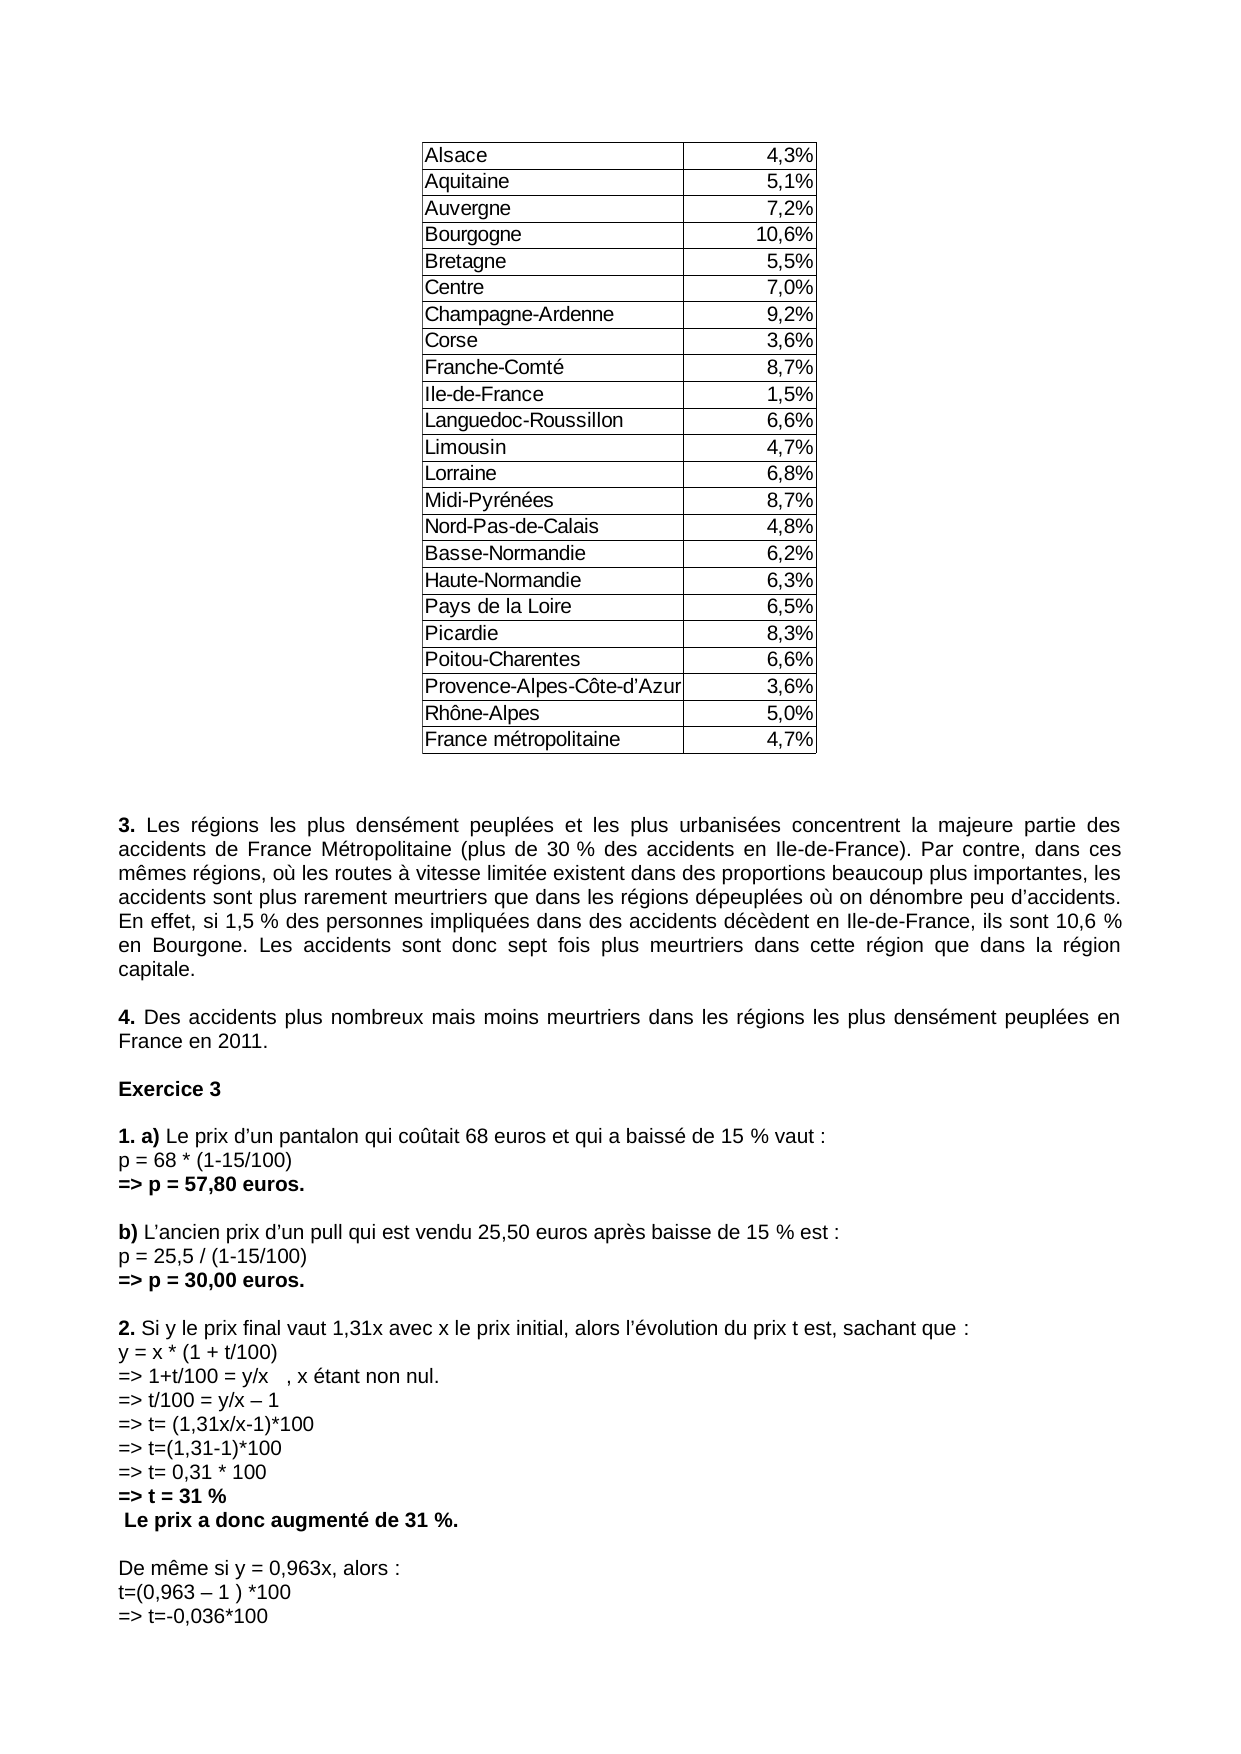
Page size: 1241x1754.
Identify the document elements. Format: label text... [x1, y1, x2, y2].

text => p = 30,00 euros. [118, 1268, 1122, 1292]
text y = x * (1 + t/100) [118, 1340, 1122, 1364]
text 2. Si y le prix final vaut 1,31x avec x le prix initial, alors l’évolution du prix t est, sachant que : [118, 1316, 1122, 1340]
text => t = 31 % [118, 1484, 1122, 1508]
text Le prix a donc augmenté de 31 %. [118, 1508, 1122, 1532]
text b) L’ancien prix d’un pull qui est vendu 25,50 euros après baisse de 15 % est : [118, 1220, 1122, 1244]
text => t= (1,31x/x-1)*100 [118, 1412, 1122, 1436]
text => t=-0,036*100 [118, 1603, 1122, 1627]
text p = 68 * (1-15/100) [118, 1148, 1122, 1172]
text => t/100 = y/x – 1 [118, 1388, 1122, 1412]
text 4. Des accidents plus nombreux mais moins meurtriers dans les régions les plus densément peuplées en France en 2011. [118, 1004, 1122, 1052]
text De même si y = 0,963x, alors : [118, 1556, 1122, 1579]
text p = 25,5 / (1-15/100) [118, 1244, 1122, 1268]
text => t= 0,31 * 100 [118, 1460, 1122, 1484]
text 3. Les régions les plus densément peuplées et les plus urbanisées concentrent la majeure partie des accidents de France Métropolitaine (plus de 30 % des accidents en Ile-de-France). Par contre, dans ces mêmes régions, où les routes à vitesse limitée existent dans des proportions beaucoup plus importantes, les accidents sont plus rarement meurtriers que dans les régions dépeuplées où on dénombre peu d’accidents. En effet, si 1,5 % des personnes impliquées dans des accidents décèdent en Ile-de-France, ils sont 10,6 % en Bourgone. Les accidents sont donc sept fois plus meurtriers dans cette région que dans la région capitale. [118, 813, 1122, 981]
text 1. a) Le prix d’un pantalon qui coûtait 68 euros et qui a baissé de 15 % vaut : [118, 1124, 1122, 1148]
text => p = 57,80 euros. [118, 1172, 1122, 1196]
text => 1+t/100 = y/x , x étant non nul. [118, 1364, 1122, 1388]
text t=(0,963 – 1 ) *100 [118, 1579, 1122, 1603]
text => t=(1,31-1)*100 [118, 1436, 1122, 1460]
text Exercice 3 [118, 1076, 1122, 1100]
